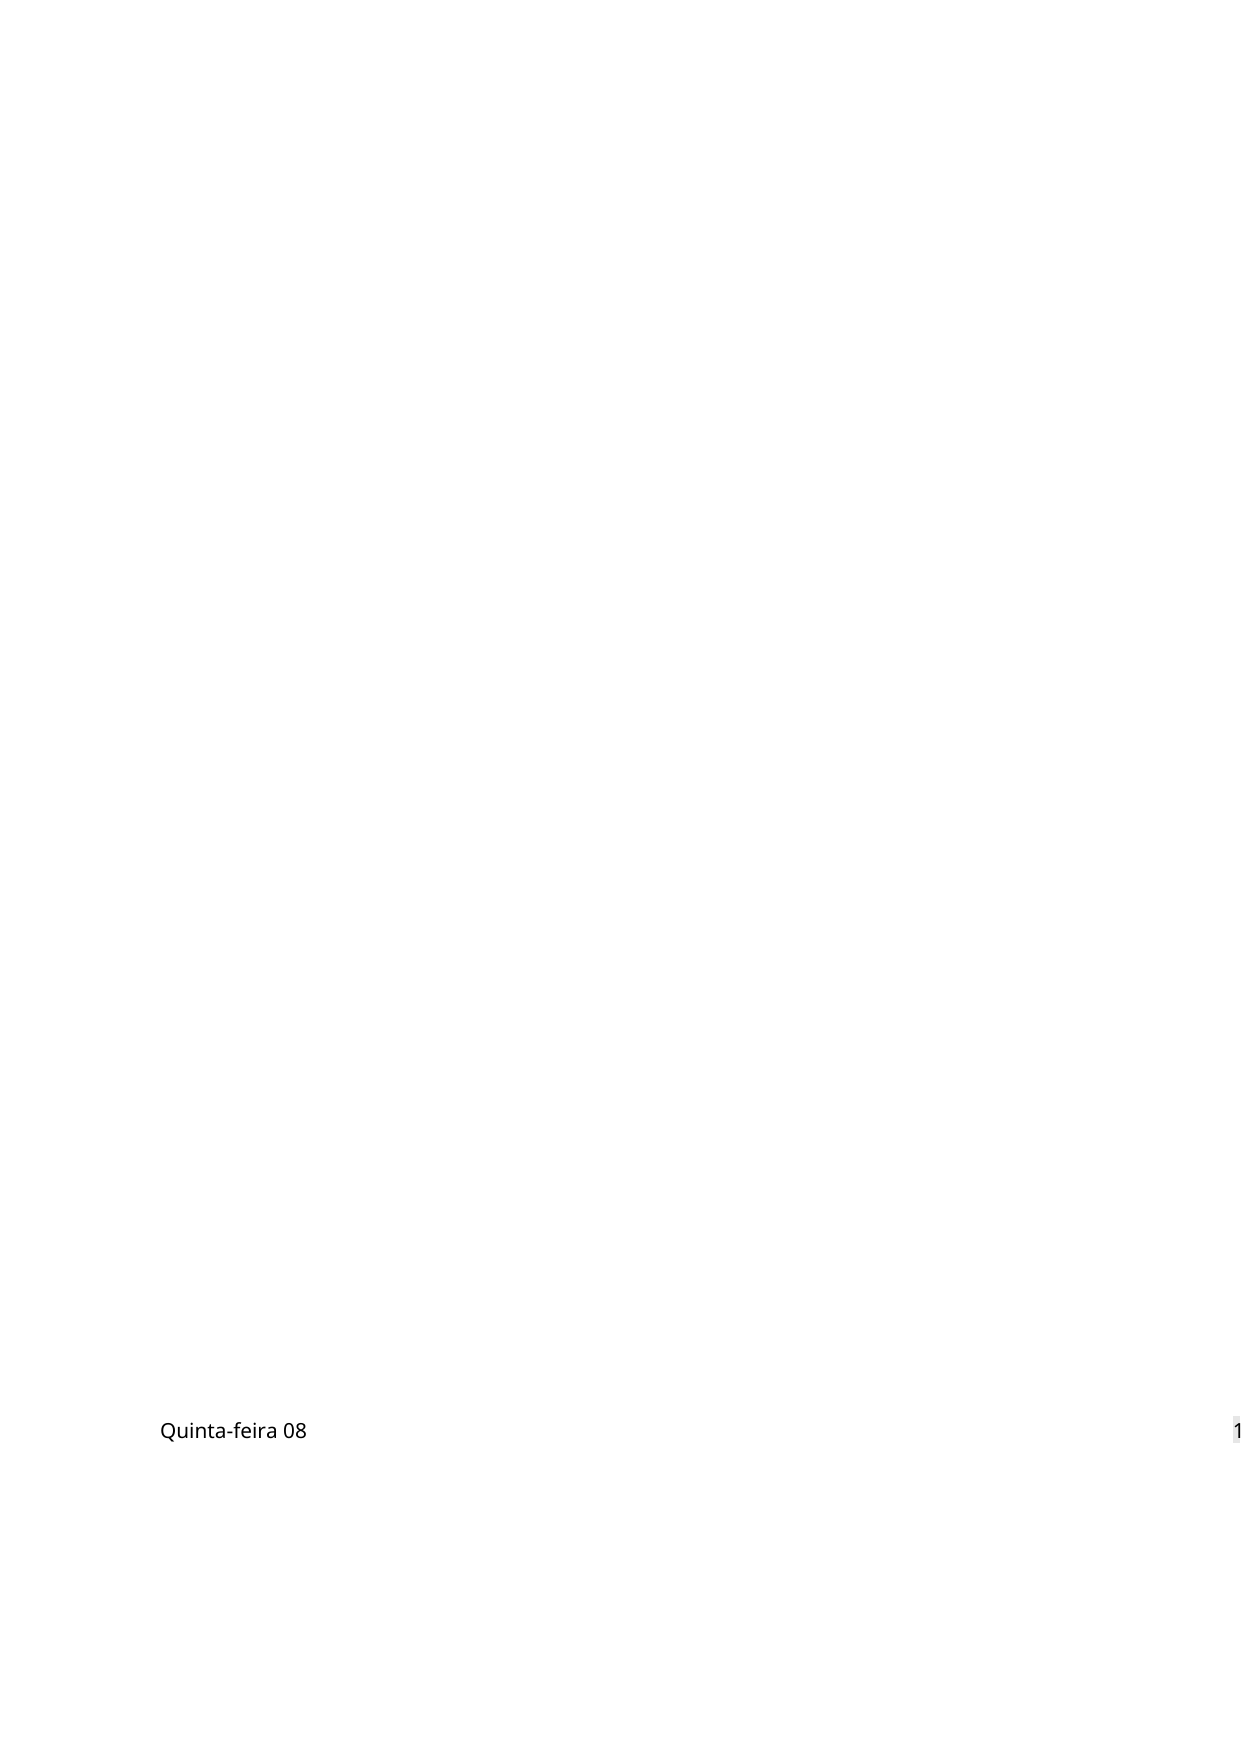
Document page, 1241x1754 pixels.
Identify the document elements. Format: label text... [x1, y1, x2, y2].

table_cell [160, 118, 189, 1416]
table_cell [1233, 118, 1240, 1416]
table_cell [368, 1416, 1233, 1443]
table_cell [118, 1416, 160, 1443]
table_cell [368, 118, 1233, 1416]
table_cell 1 [1233, 1416, 1240, 1443]
table_cell [189, 118, 368, 1416]
table_cell Quinta-feira 08 [160, 1416, 368, 1443]
table_cell [118, 118, 160, 1416]
